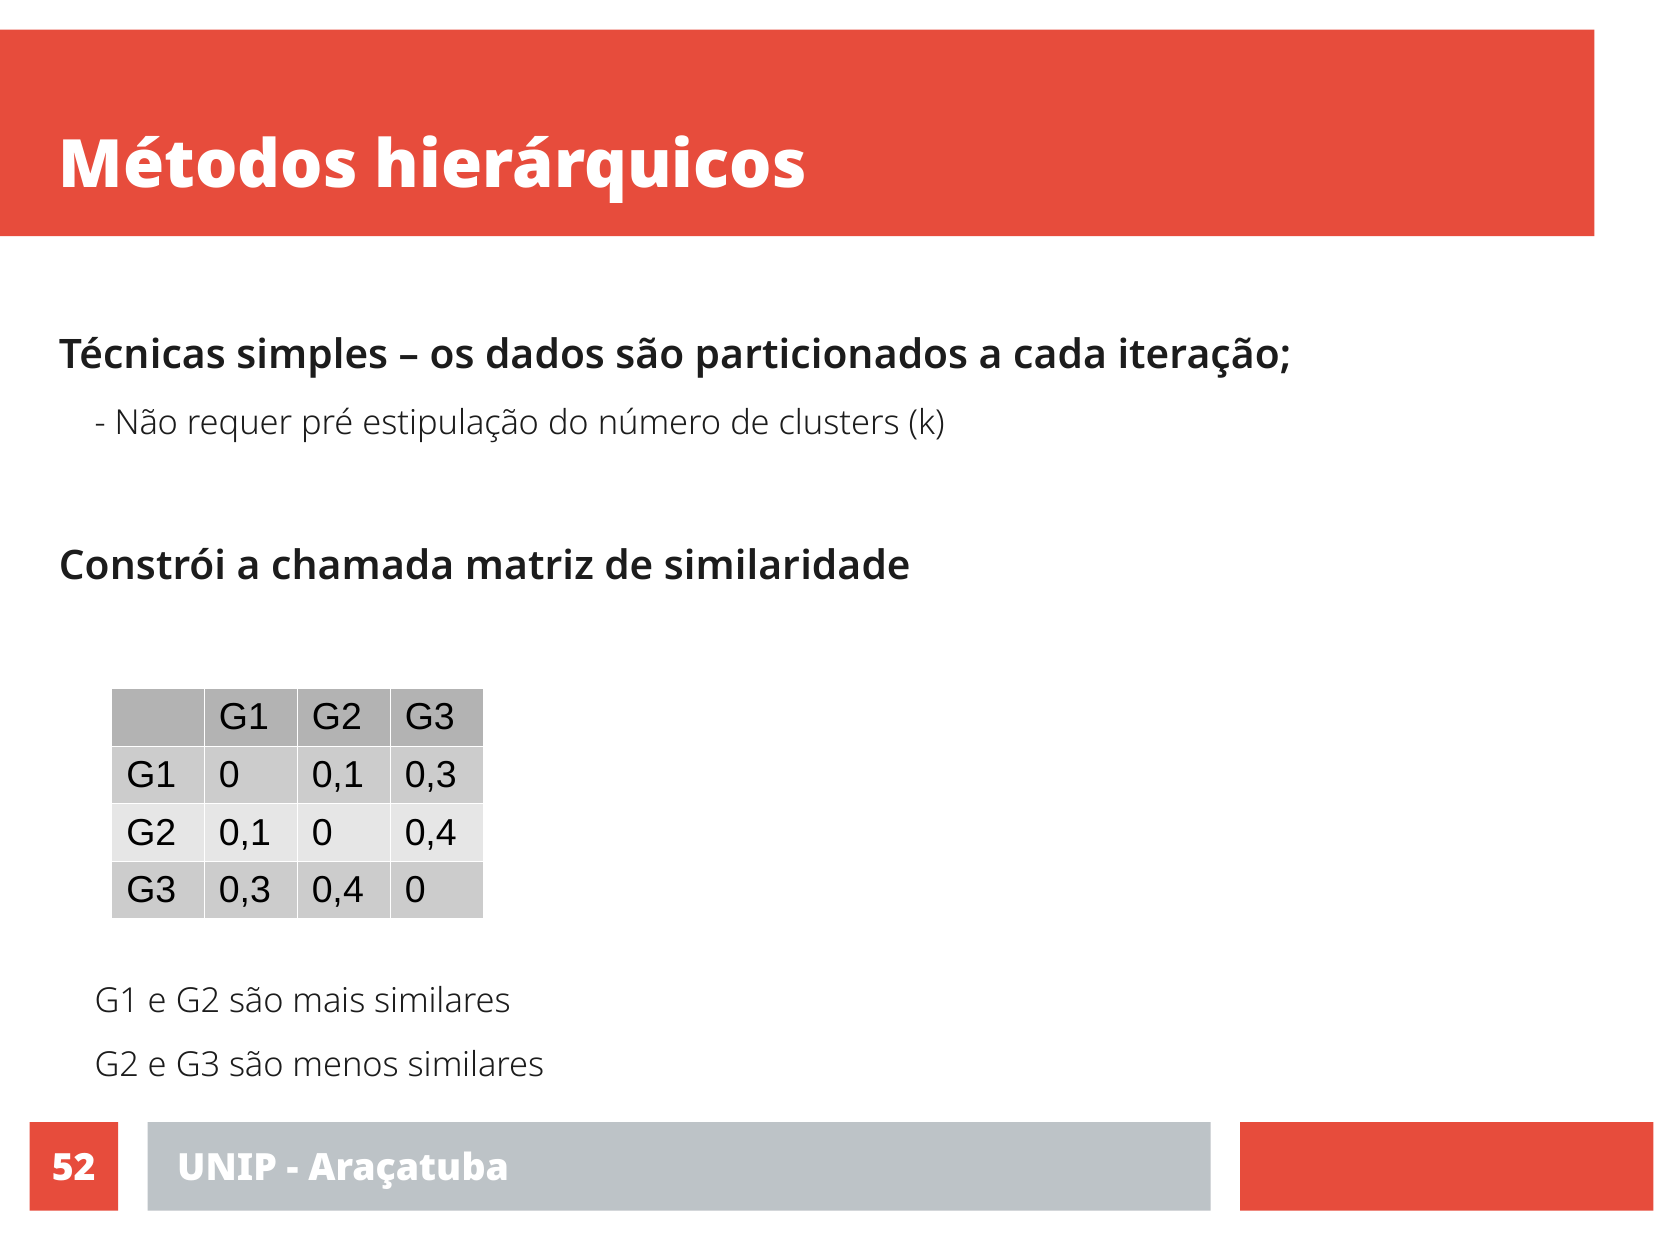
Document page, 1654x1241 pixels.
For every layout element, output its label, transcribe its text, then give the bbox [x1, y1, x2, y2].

table_cell 0,3 [205, 862, 297, 918]
table_header [112, 689, 204, 746]
list Técnicas simples – os dados são particionados a cada iteração; - Não requer pré estipulação do número de clusters (k) Constrói a chamada matriz de similaridade G1 e G2 são mais similares G2 e G3 são menos similares [59, 324, 1565, 1093]
title Métodos hierárquicos [59, 59, 1595, 207]
table_cell 0,1 [205, 804, 297, 861]
table_cell 0,3 [391, 747, 483, 803]
table_cell 0,4 [298, 862, 390, 918]
table_cell G1 [112, 747, 204, 803]
table_header G1 [205, 689, 297, 746]
table_cell 0,1 [298, 747, 390, 803]
table_cell G3 [112, 862, 204, 918]
table_cell G2 [112, 804, 204, 861]
table_cell 0 [205, 747, 297, 803]
table_header G2 [298, 689, 390, 746]
table_cell 0 [391, 862, 483, 918]
table_cell 0,4 [391, 804, 483, 861]
table_header G3 [391, 689, 483, 746]
table_cell 0 [298, 804, 390, 861]
